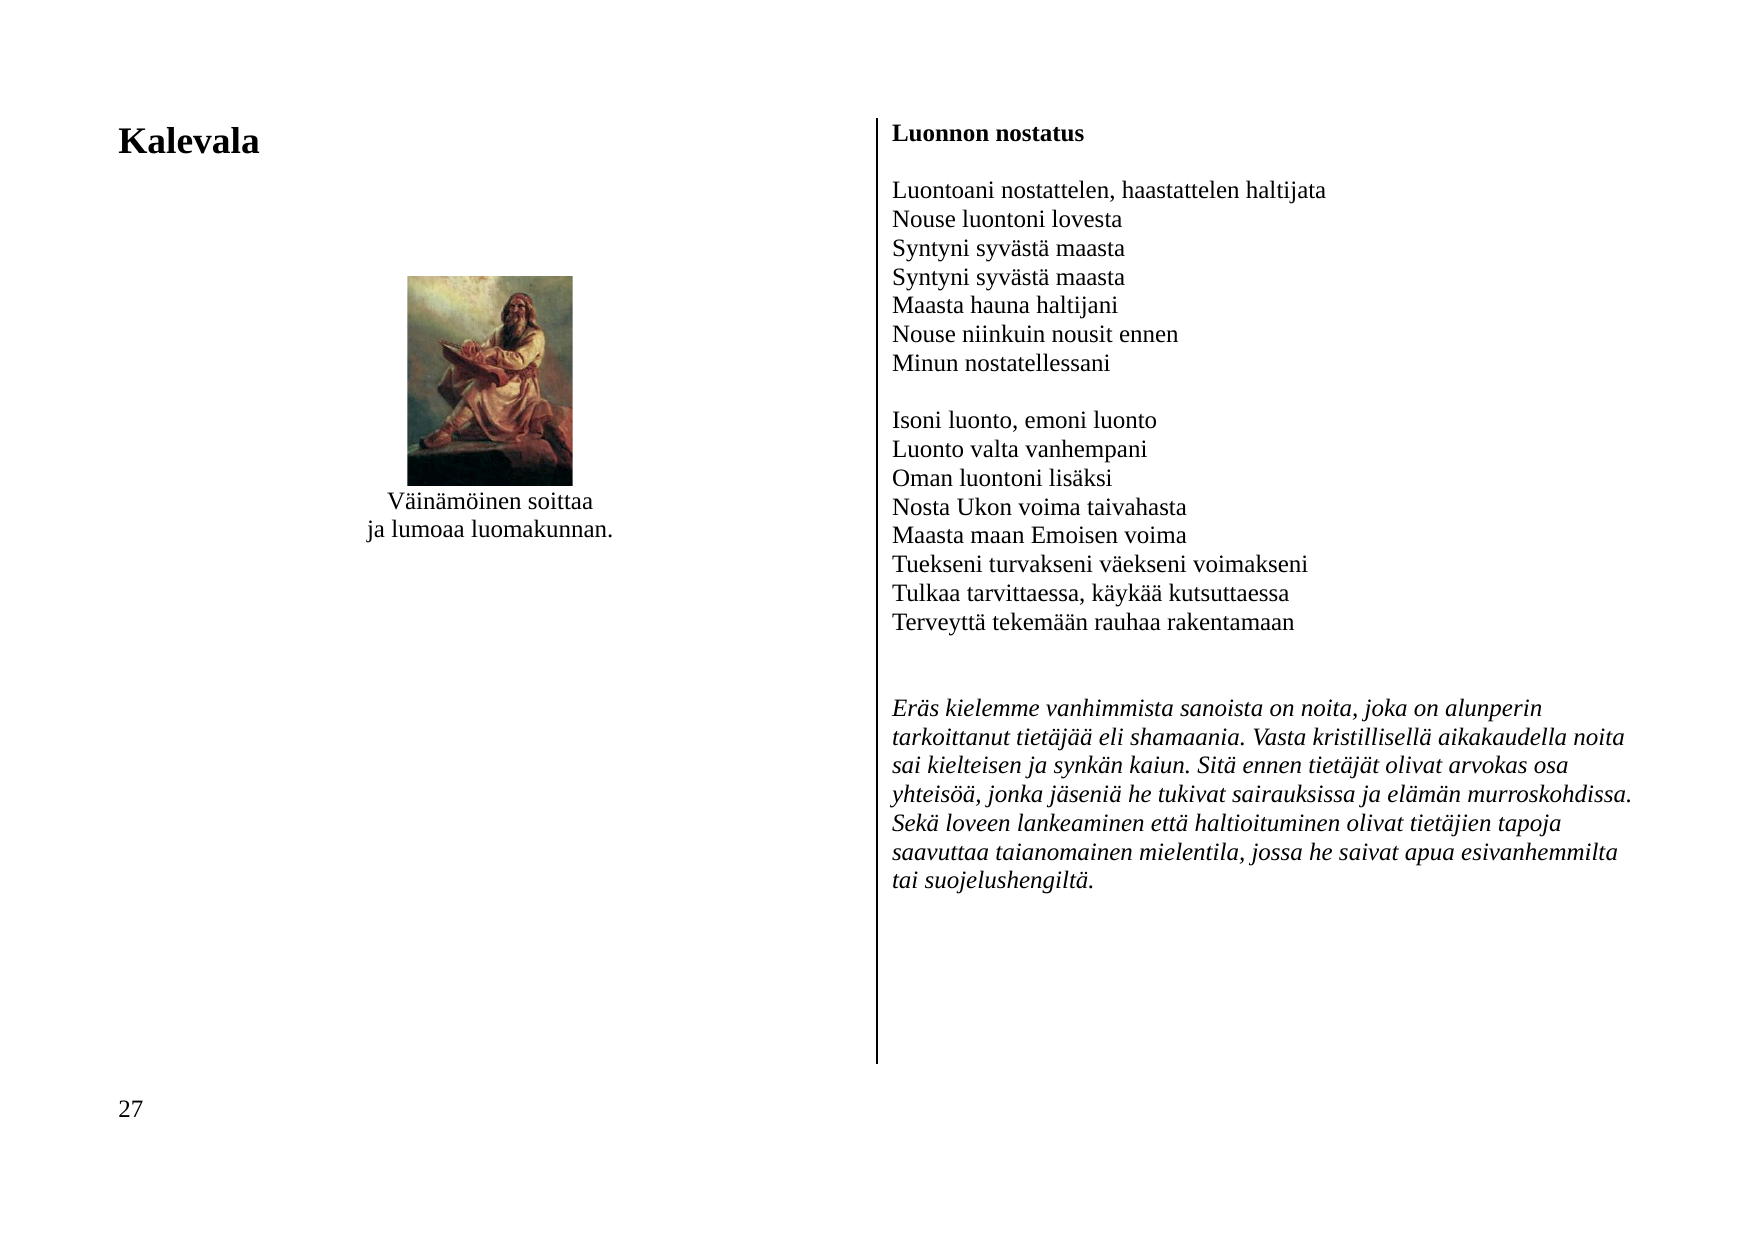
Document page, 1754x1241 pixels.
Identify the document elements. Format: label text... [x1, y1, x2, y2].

text Luontoani nostattelen, haastattelen haltijata Nouse luontoni lovesta Syntyni syvästä maasta Syntyni syvästä maasta Maasta hauna haltijani Nouse niinkuin nousit ennen Minun nostatellessani Isoni luonto, emoni luonto Luonto valta vanhempani Oman luontoni lisäksi Nosta Ukon voima taivahasta Maasta maan Emoisen voima Tuekseni turvakseni väekseni voimakseni Tulkaa tarvittaessa, käykää kutsuttaessa Terveyttä tekemään rauhaa rakentamaan [892, 176, 1635, 636]
picture [407, 276, 573, 486]
table_cell Väinämöinen soittaa ja lumoaa luomakunnan. [118, 486, 862, 543]
table_header [573, 276, 862, 486]
text Eräs kielemme vanhimmista sanoista on noita, joka on alunperin tarkoittanut tietäjää eli shamaania. Vasta kristillisellä aikakaudella noita sai kielteisen ja synkän kaiun. Sitä ennen tietäjät olivat arvokas osa yhteisöä, jonka jäseniä he tukivat sairauksissa ja elämän murroskohdissa. Sekä loveen lankeaminen että haltioituminen olivat tietäjien tapoja saavuttaa taianomainen mielentila, jossa he saivat apua esivanhemmilta tai suojelushengiltä. [892, 693, 1635, 894]
text Kalevala [118, 118, 862, 161]
table_header [118, 276, 407, 486]
text Luonnon nostatus [892, 118, 1635, 147]
